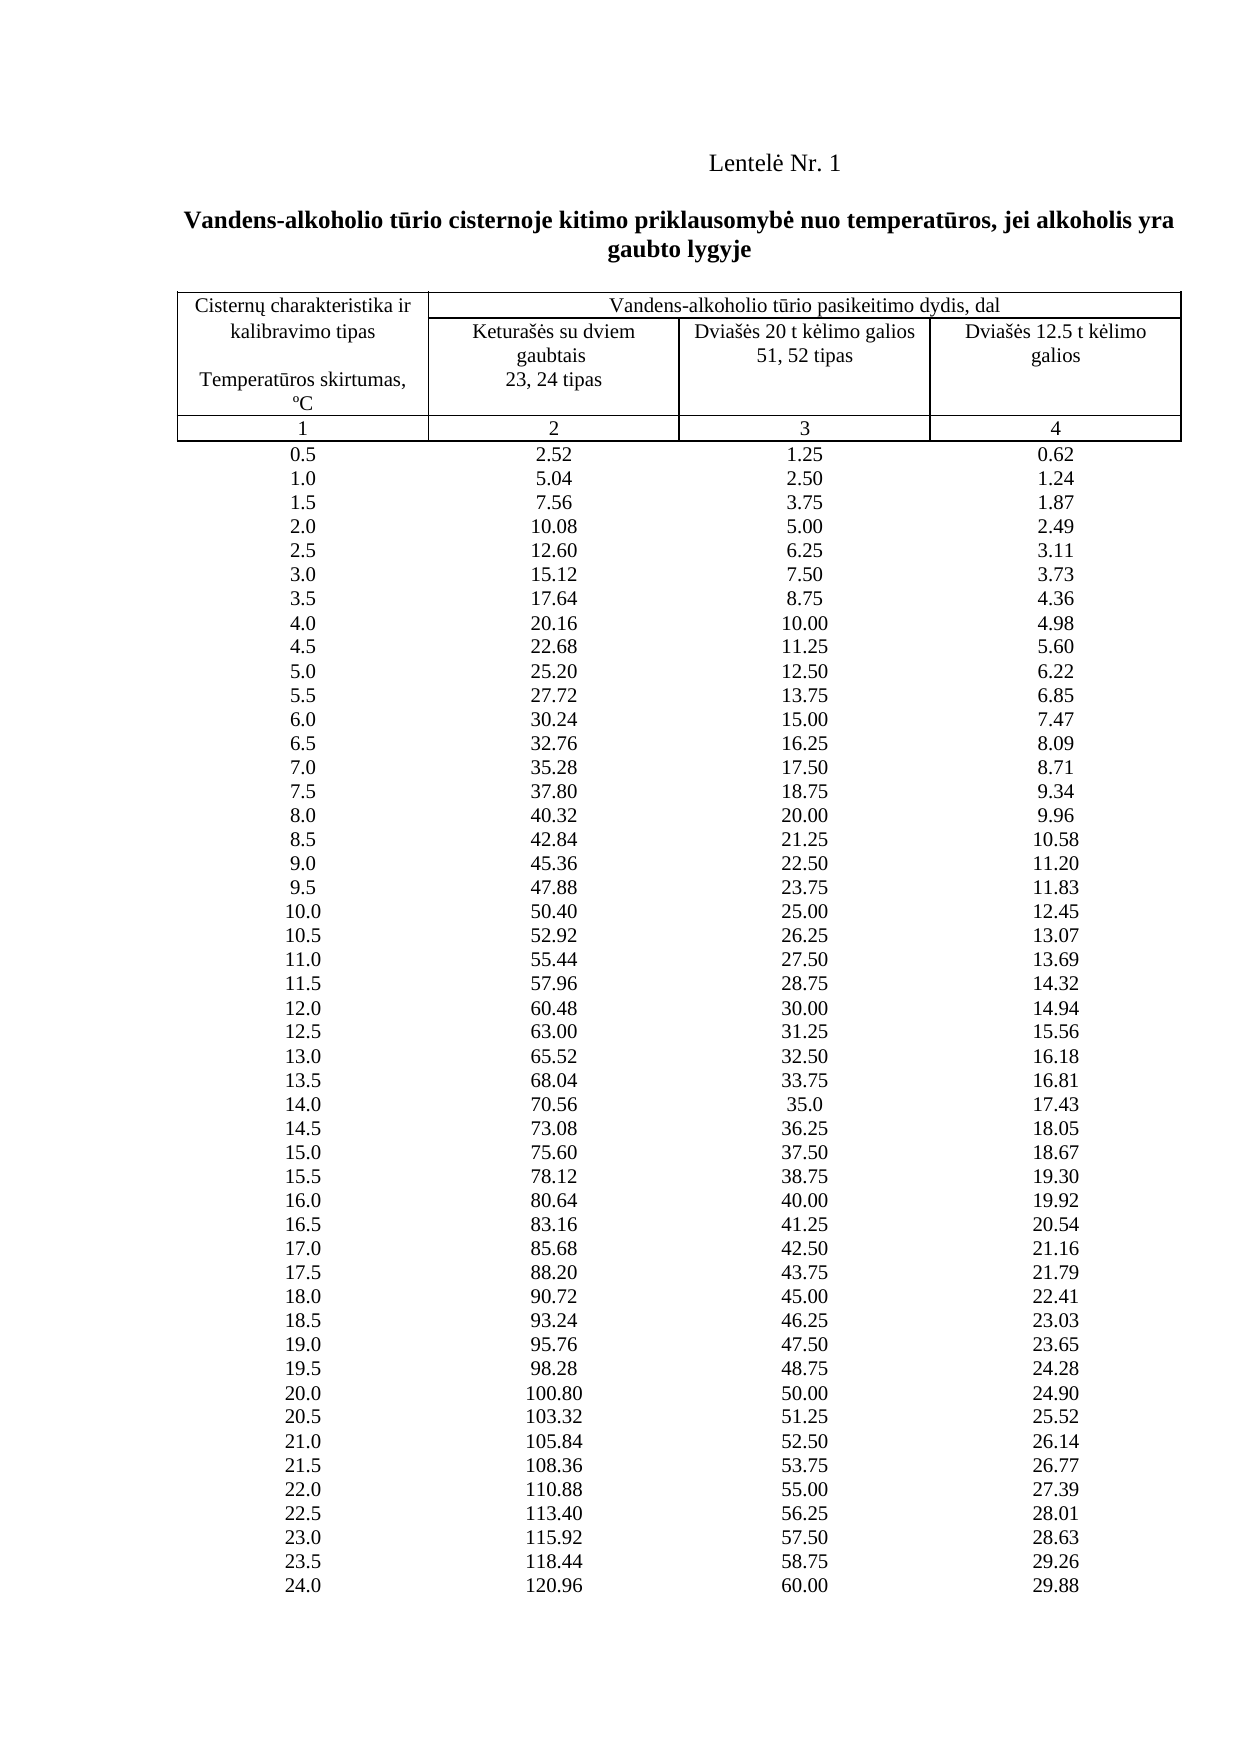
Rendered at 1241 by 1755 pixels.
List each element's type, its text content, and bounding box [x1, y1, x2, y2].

table_cell 21.0 [177, 1429, 428, 1453]
table_cell 14.5 [177, 1116, 428, 1140]
table_cell 21.79 [930, 1260, 1181, 1284]
table_cell 10.5 [177, 923, 428, 947]
table_cell 6.85 [930, 683, 1181, 707]
table_cell 29.88 [930, 1573, 1181, 1597]
table_cell 5.04 [428, 466, 679, 490]
table_cell 11.20 [930, 851, 1181, 875]
table_cell 25.52 [930, 1405, 1181, 1428]
table_cell 23.65 [930, 1332, 1181, 1356]
table_cell 32.50 [679, 1044, 930, 1068]
table_cell 70.56 [428, 1092, 679, 1116]
table_cell 26.25 [679, 923, 930, 947]
table_cell 15.5 [177, 1164, 428, 1188]
table_cell 21.25 [679, 827, 930, 851]
table_cell 55.00 [679, 1477, 930, 1501]
table_cell 7.0 [177, 755, 428, 779]
table_cell 27.39 [930, 1477, 1181, 1501]
table_cell 19.0 [177, 1332, 428, 1356]
table_cell 3.11 [930, 538, 1181, 562]
table_cell 17.43 [930, 1092, 1181, 1116]
table_cell 15.56 [930, 1020, 1181, 1043]
table_cell 52.92 [428, 923, 679, 947]
table_cell 7.56 [428, 490, 679, 514]
table_cell 100.80 [428, 1380, 679, 1404]
table_cell 42.50 [679, 1236, 930, 1260]
table_cell 63.00 [428, 1020, 679, 1043]
table_cell 10.08 [428, 514, 679, 538]
table_cell 24.28 [930, 1356, 1181, 1380]
table_cell 15.00 [679, 707, 930, 731]
table_cell 46.25 [679, 1308, 930, 1332]
table_cell 2.5 [177, 538, 428, 562]
table_cell 8.0 [177, 803, 428, 827]
table_cell 20.16 [428, 610, 679, 634]
table_cell 28.75 [679, 971, 930, 995]
table_cell 16.25 [679, 731, 930, 755]
table_cell 42.84 [428, 827, 679, 851]
table_cell 47.50 [679, 1332, 930, 1356]
table_cell 17.5 [177, 1260, 428, 1284]
table_cell 2 [429, 416, 678, 440]
table_cell 83.16 [428, 1212, 679, 1236]
table_cell 6.5 [177, 731, 428, 755]
table_cell 17.64 [428, 586, 679, 610]
table_cell 80.64 [428, 1188, 679, 1212]
table_cell 11.83 [930, 875, 1181, 899]
table_cell 37.50 [679, 1140, 930, 1164]
table_cell 51.25 [679, 1405, 930, 1428]
table_cell 45.00 [679, 1284, 930, 1308]
table_cell 11.0 [177, 947, 428, 971]
table_cell 23.5 [177, 1549, 428, 1573]
table_cell 103.32 [428, 1405, 679, 1428]
table_cell 25.20 [428, 659, 679, 683]
table_cell 12.45 [930, 899, 1181, 923]
table_cell 12.5 [177, 1020, 428, 1043]
table_cell 18.05 [930, 1116, 1181, 1140]
table_cell 4.0 [177, 610, 428, 634]
table_cell Keturašės su dviem gaubtais 23, 24 tipas [429, 319, 678, 415]
table_cell 13.69 [930, 947, 1181, 971]
table_cell 4.5 [177, 635, 428, 658]
table_cell 93.24 [428, 1308, 679, 1332]
table_cell 45.36 [428, 851, 679, 875]
table_cell 16.18 [930, 1044, 1181, 1068]
table_cell 5.0 [177, 659, 428, 683]
table_cell 115.92 [428, 1525, 679, 1549]
table_cell 23.0 [177, 1525, 428, 1549]
table_cell 2.52 [428, 442, 679, 466]
table_cell 55.44 [428, 947, 679, 971]
table_cell 2.50 [679, 466, 930, 490]
table_cell 78.12 [428, 1164, 679, 1188]
table_cell 29.26 [930, 1549, 1181, 1573]
table_cell 28.63 [930, 1525, 1181, 1549]
table_cell 2.0 [177, 514, 428, 538]
table_cell 25.00 [679, 899, 930, 923]
table_cell 23.03 [930, 1308, 1181, 1332]
table_cell 6.25 [679, 538, 930, 562]
table_cell 118.44 [428, 1549, 679, 1573]
table_cell 75.60 [428, 1140, 679, 1164]
table_cell 18.0 [177, 1284, 428, 1308]
table_cell 35.28 [428, 755, 679, 779]
table_cell 1.0 [177, 466, 428, 490]
table_cell 18.75 [679, 779, 930, 803]
table_cell 10.00 [679, 610, 930, 634]
table_cell 16.0 [177, 1188, 428, 1212]
table_cell 19.30 [930, 1164, 1181, 1188]
table_cell 7.5 [177, 779, 428, 803]
table_cell 0.62 [930, 442, 1181, 466]
table_cell 30.00 [679, 995, 930, 1019]
table_cell 36.25 [679, 1116, 930, 1140]
table_cell 12.0 [177, 995, 428, 1019]
table_cell 14.32 [930, 971, 1181, 995]
table_cell 7.47 [930, 707, 1181, 731]
table_cell 22.5 [177, 1501, 428, 1525]
table_cell 60.48 [428, 995, 679, 1019]
table_cell 12.50 [679, 659, 930, 683]
table_cell 50.00 [679, 1380, 930, 1404]
table_cell 16.81 [930, 1068, 1181, 1092]
table_cell 47.88 [428, 875, 679, 899]
table_header Cisternų charakteristika ir [178, 293, 428, 317]
table_cell 13.75 [679, 683, 930, 707]
table_cell 50.40 [428, 899, 679, 923]
table_cell 22.41 [930, 1284, 1181, 1308]
table_cell 53.75 [679, 1453, 930, 1477]
table_header Vandens-alkoholio tūrio pasikeitimo dydis, dal [429, 293, 1180, 317]
table_cell 120.96 [428, 1573, 679, 1597]
table_cell 105.84 [428, 1429, 679, 1453]
table_cell 52.50 [679, 1429, 930, 1453]
table_cell 57.96 [428, 971, 679, 995]
table_cell 10.58 [930, 827, 1181, 851]
table_cell 9.0 [177, 851, 428, 875]
table_cell 31.25 [679, 1020, 930, 1043]
table_cell Dviašės 12.5 t kėlimo galios [931, 319, 1180, 415]
table_cell 4.36 [930, 586, 1181, 610]
table_cell 4 [931, 416, 1180, 440]
table_cell 11.5 [177, 971, 428, 995]
table_cell 23.75 [679, 875, 930, 899]
table_cell 4.98 [930, 610, 1181, 634]
table_cell 12.60 [428, 538, 679, 562]
table_cell 24.0 [177, 1573, 428, 1597]
table_cell 17.50 [679, 755, 930, 779]
table_cell 8.75 [679, 586, 930, 610]
table_cell 5.5 [177, 683, 428, 707]
table_cell 24.90 [930, 1380, 1181, 1404]
table_cell 27.72 [428, 683, 679, 707]
table_cell 108.36 [428, 1453, 679, 1477]
table_cell 21.16 [930, 1236, 1181, 1260]
table_cell 8.09 [930, 731, 1181, 755]
table_cell 19.5 [177, 1356, 428, 1380]
table_cell 13.07 [930, 923, 1181, 947]
table_cell 95.76 [428, 1332, 679, 1356]
table_cell 14.94 [930, 995, 1181, 1019]
table_cell 48.75 [679, 1356, 930, 1380]
text Lentelė Nr. 1 [177, 148, 1181, 176]
table_cell 11.25 [679, 635, 930, 658]
table_cell 3.73 [930, 562, 1181, 586]
table_cell 41.25 [679, 1212, 930, 1236]
table_cell 37.80 [428, 779, 679, 803]
table_cell 9.34 [930, 779, 1181, 803]
table_cell 1.25 [679, 442, 930, 466]
table_cell 1.5 [177, 490, 428, 514]
table_cell 20.54 [930, 1212, 1181, 1236]
table_cell 3.0 [177, 562, 428, 586]
table_cell 13.5 [177, 1068, 428, 1092]
table_cell 1 [178, 416, 428, 440]
table_cell 20.00 [679, 803, 930, 827]
table_cell 26.77 [930, 1453, 1181, 1477]
table_cell 32.76 [428, 731, 679, 755]
table_cell 13.0 [177, 1044, 428, 1068]
table_cell 20.5 [177, 1405, 428, 1428]
table_cell 22.50 [679, 851, 930, 875]
table_cell 73.08 [428, 1116, 679, 1140]
table_cell 0.5 [177, 442, 428, 466]
table_cell 58.75 [679, 1549, 930, 1573]
table_cell 9.5 [177, 875, 428, 899]
table_cell 8.71 [930, 755, 1181, 779]
table_cell 56.25 [679, 1501, 930, 1525]
table_cell 2.49 [930, 514, 1181, 538]
table_cell 28.01 [930, 1501, 1181, 1525]
table_cell 6.0 [177, 707, 428, 731]
table_cell 113.40 [428, 1501, 679, 1525]
table_cell 60.00 [679, 1573, 930, 1597]
table_cell 40.32 [428, 803, 679, 827]
table_cell 90.72 [428, 1284, 679, 1308]
table_cell 43.75 [679, 1260, 930, 1284]
table_cell 57.50 [679, 1525, 930, 1549]
table_cell 16.5 [177, 1212, 428, 1236]
table_cell 3 [680, 416, 929, 440]
table_cell 65.52 [428, 1044, 679, 1068]
table_cell 30.24 [428, 707, 679, 731]
table_cell 27.50 [679, 947, 930, 971]
table_cell 3.5 [177, 586, 428, 610]
table_cell 18.67 [930, 1140, 1181, 1164]
table_cell 21.5 [177, 1453, 428, 1477]
table_cell 18.5 [177, 1308, 428, 1332]
table_cell 40.00 [679, 1188, 930, 1212]
table_cell 10.0 [177, 899, 428, 923]
table_cell 98.28 [428, 1356, 679, 1380]
table_cell 85.68 [428, 1236, 679, 1260]
table_cell 3.75 [679, 490, 930, 514]
table_cell 1.87 [930, 490, 1181, 514]
table_cell 33.75 [679, 1068, 930, 1092]
text Vandens-alkoholio tūrio cisternoje kitimo priklausomybė nuo temperatūros, jei alkoholis yra gaubto lygyje [177, 205, 1181, 263]
table_cell 5.60 [930, 635, 1181, 658]
table_cell 9.96 [930, 803, 1181, 827]
table_cell 15.0 [177, 1140, 428, 1164]
table_cell 8.5 [177, 827, 428, 851]
table_cell 22.68 [428, 635, 679, 658]
table_cell 26.14 [930, 1429, 1181, 1453]
table_cell 5.00 [679, 514, 930, 538]
table_cell 38.75 [679, 1164, 930, 1188]
table_cell 17.0 [177, 1236, 428, 1260]
table_cell 15.12 [428, 562, 679, 586]
table_cell 19.92 [930, 1188, 1181, 1212]
table_cell 1.24 [930, 466, 1181, 490]
table_cell Dviašės 20 t kėlimo galios 51, 52 tipas [680, 319, 929, 415]
table_cell 35.0 [679, 1092, 930, 1116]
table_cell 22.0 [177, 1477, 428, 1501]
table_cell 110.88 [428, 1477, 679, 1501]
table_cell 68.04 [428, 1068, 679, 1092]
table_cell 14.0 [177, 1092, 428, 1116]
table_cell kalibravimo tipas Temperatūros skirtumas, ºC [178, 317, 428, 415]
table_cell 7.50 [679, 562, 930, 586]
table_cell 6.22 [930, 659, 1181, 683]
table_cell 88.20 [428, 1260, 679, 1284]
table_cell 20.0 [177, 1380, 428, 1404]
